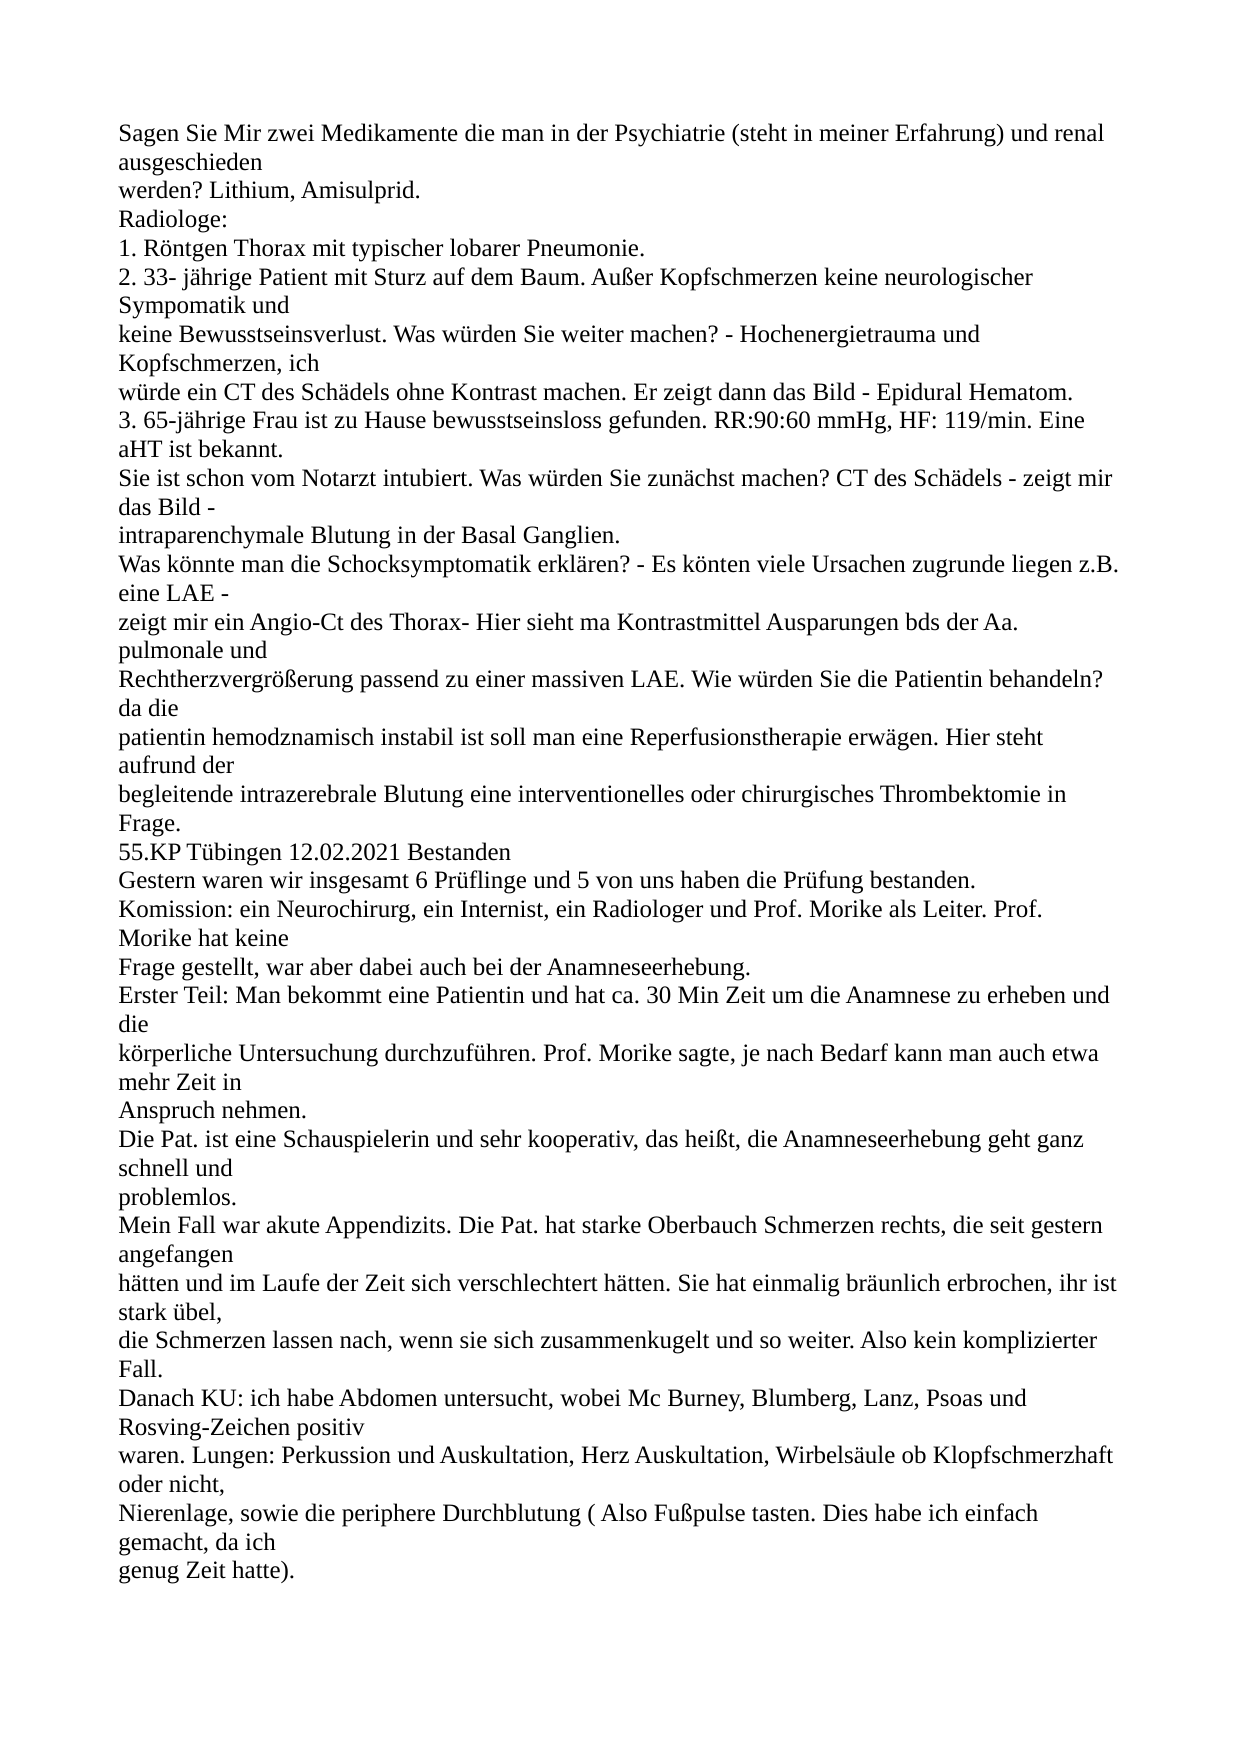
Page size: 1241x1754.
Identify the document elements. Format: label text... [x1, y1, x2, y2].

text genug Zeit hatte). [118, 1556, 1122, 1584]
text Gestern waren wir insgesamt 6 Prüflinge und 5 von uns haben die Prüfung bestanden. [118, 866, 1122, 894]
text waren. Lungen: Perkussion und Auskultation, Herz Auskultation, Wirbelsäule ob Klopfschmerzhaft oder nicht, [118, 1441, 1122, 1498]
text Komission: ein Neurochirurg, ein Internist, ein Radiologer und Prof. Morike als Leiter. Prof. Morike hat keine [118, 894, 1122, 952]
text würde ein CT des Schädels ohne Kontrast machen. Er zeigt dann das Bild - Epidural Hematom. [118, 377, 1122, 406]
text hätten und im Laufe der Zeit sich verschlechtert hätten. Sie hat einmalig bräunlich erbrochen, ihr ist stark übel, [118, 1268, 1122, 1326]
text Erster Teil: Man bekommt eine Patientin und hat ca. 30 Min Zeit um die Anamnese zu erheben und die [118, 981, 1122, 1038]
text Sagen Sie Mir zwei Medikamente die man in der Psychiatrie (steht in meiner Erfahrung) und renal ausgeschieden [118, 118, 1122, 176]
text Frage gestellt, war aber dabei auch bei der Anamneseerhebung. [118, 952, 1122, 981]
text Sie ist schon vom Notarzt intubiert. Was würden Sie zunächst machen? CT des Schädels - zeigt mir das Bild - [118, 463, 1122, 521]
text 2. 33- jährige Patient mit Sturz auf dem Baum. Außer Kopfschmerzen keine neurologischer Sympomatik und [118, 262, 1122, 319]
text die Schmerzen lassen nach, wenn sie sich zusammenkugelt und so weiter. Also kein komplizierter Fall. [118, 1326, 1122, 1383]
text begleitende intrazerebrale Blutung eine interventionelles oder chirurgisches Thrombektomie in Frage. [118, 779, 1122, 837]
text Nierenlage, sowie die periphere Durchblutung ( Also Fußpulse tasten. Dies habe ich einfach gemacht, da ich [118, 1498, 1122, 1556]
text Rechtherzvergrößerung passend zu einer massiven LAE. Wie würden Sie die Patientin behandeln? da die [118, 664, 1122, 722]
text Anspruch nehmen. [118, 1096, 1122, 1124]
text problemlos. [118, 1182, 1122, 1211]
text 1. Röntgen Thorax mit typischer lobarer Pneumonie. [118, 233, 1122, 262]
text werden? Lithium, Amisulprid. [118, 176, 1122, 204]
text keine Bewusstseinsverlust. Was würden Sie weiter machen? - Hochenergietrauma und Kopfschmerzen, ich [118, 319, 1122, 377]
text 3. 65-jährige Frau ist zu Hause bewusstseinsloss gefunden. RR:90:60 mmHg, HF: 119/min. Eine aHT ist bekannt. [118, 406, 1122, 463]
text zeigt mir ein Angio-Ct des Thorax- Hier sieht ma Kontrastmittel Ausparungen bds der Aa. pulmonale und [118, 607, 1122, 664]
text 55.KP Tübingen 12.02.2021 Bestanden [118, 837, 1122, 866]
text Was könnte man die Schocksymptomatik erklären? - Es könten viele Ursachen zugrunde liegen z.B. eine LAE - [118, 549, 1122, 607]
text Radiologe: [118, 204, 1122, 233]
text Danach KU: ich habe Abdomen untersucht, wobei Mc Burney, Blumberg, Lanz, Psoas und Rosving-Zeichen positiv [118, 1383, 1122, 1441]
text intraparenchymale Blutung in der Basal Ganglien. [118, 521, 1122, 549]
text Die Pat. ist eine Schauspielerin und sehr kooperativ, das heißt, die Anamneseerhebung geht ganz schnell und [118, 1124, 1122, 1182]
text Mein Fall war akute Appendizits. Die Pat. hat starke Oberbauch Schmerzen rechts, die seit gestern angefangen [118, 1211, 1122, 1268]
text körperliche Untersuchung durchzuführen. Prof. Morike sagte, je nach Bedarf kann man auch etwa mehr Zeit in [118, 1038, 1122, 1096]
text patientin hemodznamisch instabil ist soll man eine Reperfusionstherapie erwägen. Hier steht aufrund der [118, 722, 1122, 779]
